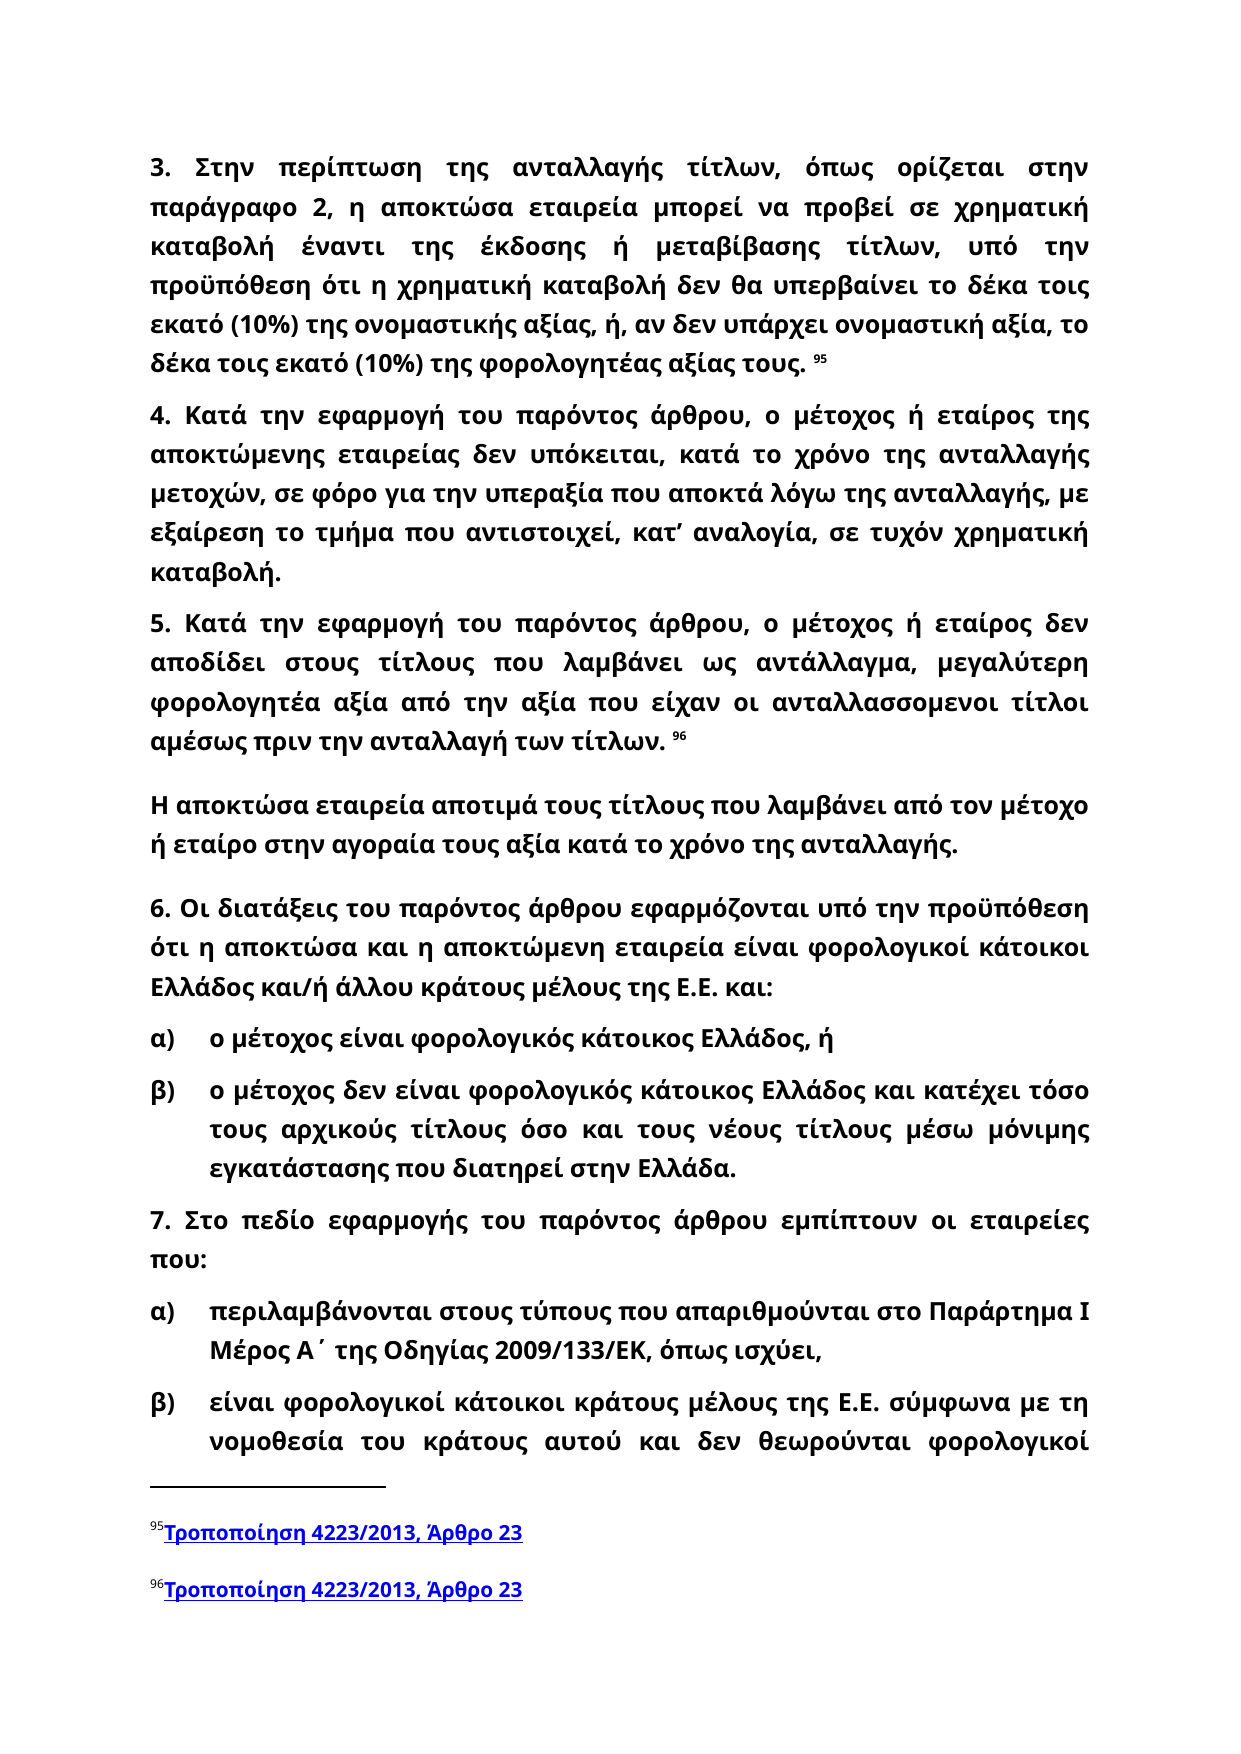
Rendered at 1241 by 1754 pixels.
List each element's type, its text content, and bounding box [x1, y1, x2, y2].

text 4. Κατά την εφαρμογή του παρόντος άρθρου, ο μέτοχος ή εταίρος της αποκτώμενης εταιρείας δεν υπόκειται, κατά το χρόνο της ανταλλαγής μετοχών, σε φόρο για την υπεραξία που αποκτά λόγω της ανταλλαγής, με εξαίρεση το τμήμα που αντιστοιχεί, κατ’ αναλογία, σε τυχόν χρηματική καταβολή. [150, 397, 1090, 588]
text 6. Οι διατάξεις του παρόντος άρθρου εφαρμόζονται υπό την προϋπόθεση ότι η αποκτώσα και η αποκτώμενη εταιρεία είναι φορολογικοί κάτοικοι Ελλάδος και/ή άλλου κράτους μέλους της Ε.Ε. και: [150, 891, 1090, 1003]
text Η αποκτώσα εταιρεία αποτιμά τους τίτλους που λαμβάνει από τον μέτοχο ή εταίρο στην αγοραία τους αξία κατά το χρόνο της ανταλλαγής. [150, 787, 1090, 861]
text Τροποποίηση 4223/2013, Άρθρο 23 [150, 1518, 1090, 1546]
text 5. Κατά την εφαρμογή του παρόντος άρθρου, ο μέτοχος ή εταίρος δεν αποδίδει στους τίτλους που λαμβάνει ως αντάλλαγμα, μεγαλύτερη φορολογητέα αξία από την αξία που είχαν οι ανταλλασσομενοι τίτλοι αμέσως πριν την ανταλλαγή των τίτλων. [150, 606, 1090, 757]
list α) περιλαμβάνονται στους τύπους που απαριθμούνται στο Παράρτημα Ι Μέρος Α΄ της Οδηγίας 2009/133/ΕΚ, όπως ισχύει, [150, 1293, 1090, 1367]
list β) ο μέτοχος δεν είναι φορολογικός κάτοικος Ελλάδος και κατέχει τόσο τους αρχικούς τίτλους όσο και τους νέους τίτλους μέσω μόνιμης εγκατάστασης που διατηρεί στην Ελλάδα. [150, 1072, 1090, 1185]
list β) είναι φορολογικοί κάτοικοι κράτους μέλους της Ε.Ε. σύμφωνα με τη νομοθεσία του κράτους αυτού και δεν θεωρούνται φορολογικοί [150, 1384, 1090, 1457]
text 7. Στο πεδίο εφαρμογής του παρόντος άρθρου εμπίπτουν οι εταιρείες που: [150, 1202, 1090, 1276]
text 3. Στην περίπτωση της ανταλλαγής τίτλων, όπως ορίζεται στην παράγραφο 2, η αποκτώσα εταιρεία μπορεί να προβεί σε χρηματική καταβολή έναντι της έκδοσης ή μεταβίβασης τίτλων, υπό την προϋπόθεση ότι η χρηματική καταβολή δεν θα υπερβαίνει το δέκα τοις εκατό (10%) της ονομαστικής αξίας, ή, αν δεν υπάρχει ονομαστική αξία, το δέκα τοις εκατό (10%) της φορολογητέας αξίας τους. [150, 150, 1090, 380]
text Τροποποίηση 4223/2013, Άρθρο 23 [150, 1576, 1090, 1604]
list α) ο μέτοχος είναι φορολογικός κάτοικος Ελλάδος, ή [150, 1021, 1090, 1055]
